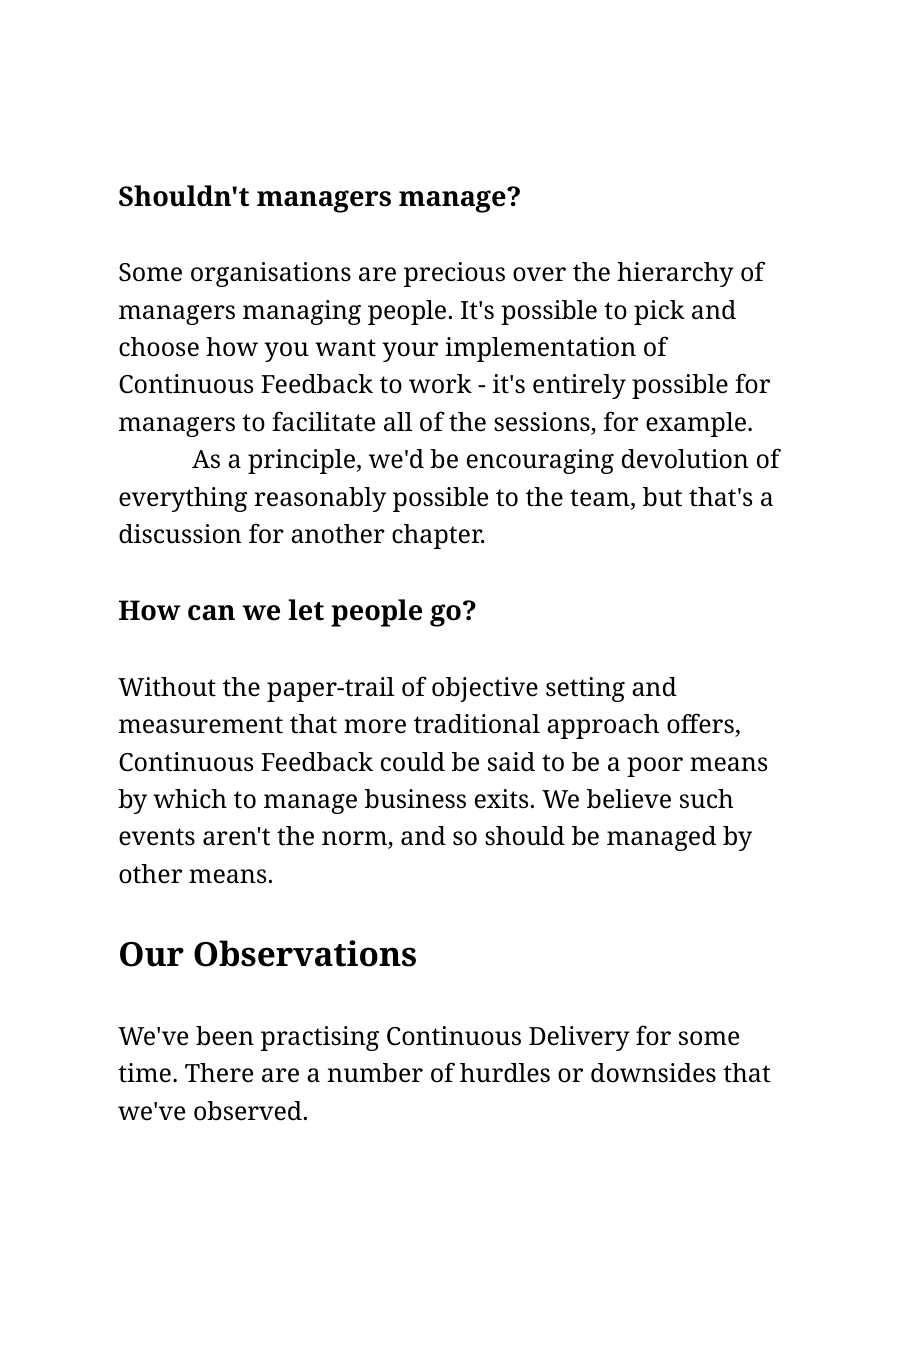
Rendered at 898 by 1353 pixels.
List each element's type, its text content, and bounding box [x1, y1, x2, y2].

subtitle How can we let people go? [118, 592, 779, 628]
text Without the paper-trail of objective setting and measurement that more traditional approach offers, Continuous Feedback could be said to be a poor means by which to manage business exits. We believe such events aren't the norm, and so should be managed by other means. [118, 669, 779, 891]
subtitle Our Observations [118, 931, 779, 977]
text Some organisations are precious over the hierarchy of managers managing people. It's possible to pick and choose how you want your implementation of Continuous Feedback to work - it's entirely possible for managers to facilitate all of the sessions, for example. [118, 255, 779, 439]
subtitle Shouldn't managers manage? [118, 177, 779, 214]
text We've been practising Continuous Delivery for some time. There are a number of hurdles or downsides that we've observed. [118, 1018, 779, 1127]
text As a principle, we'd be encouraging devolution of everything reasonably possible to the team, but that's a discussion for another chapter. [118, 442, 779, 551]
